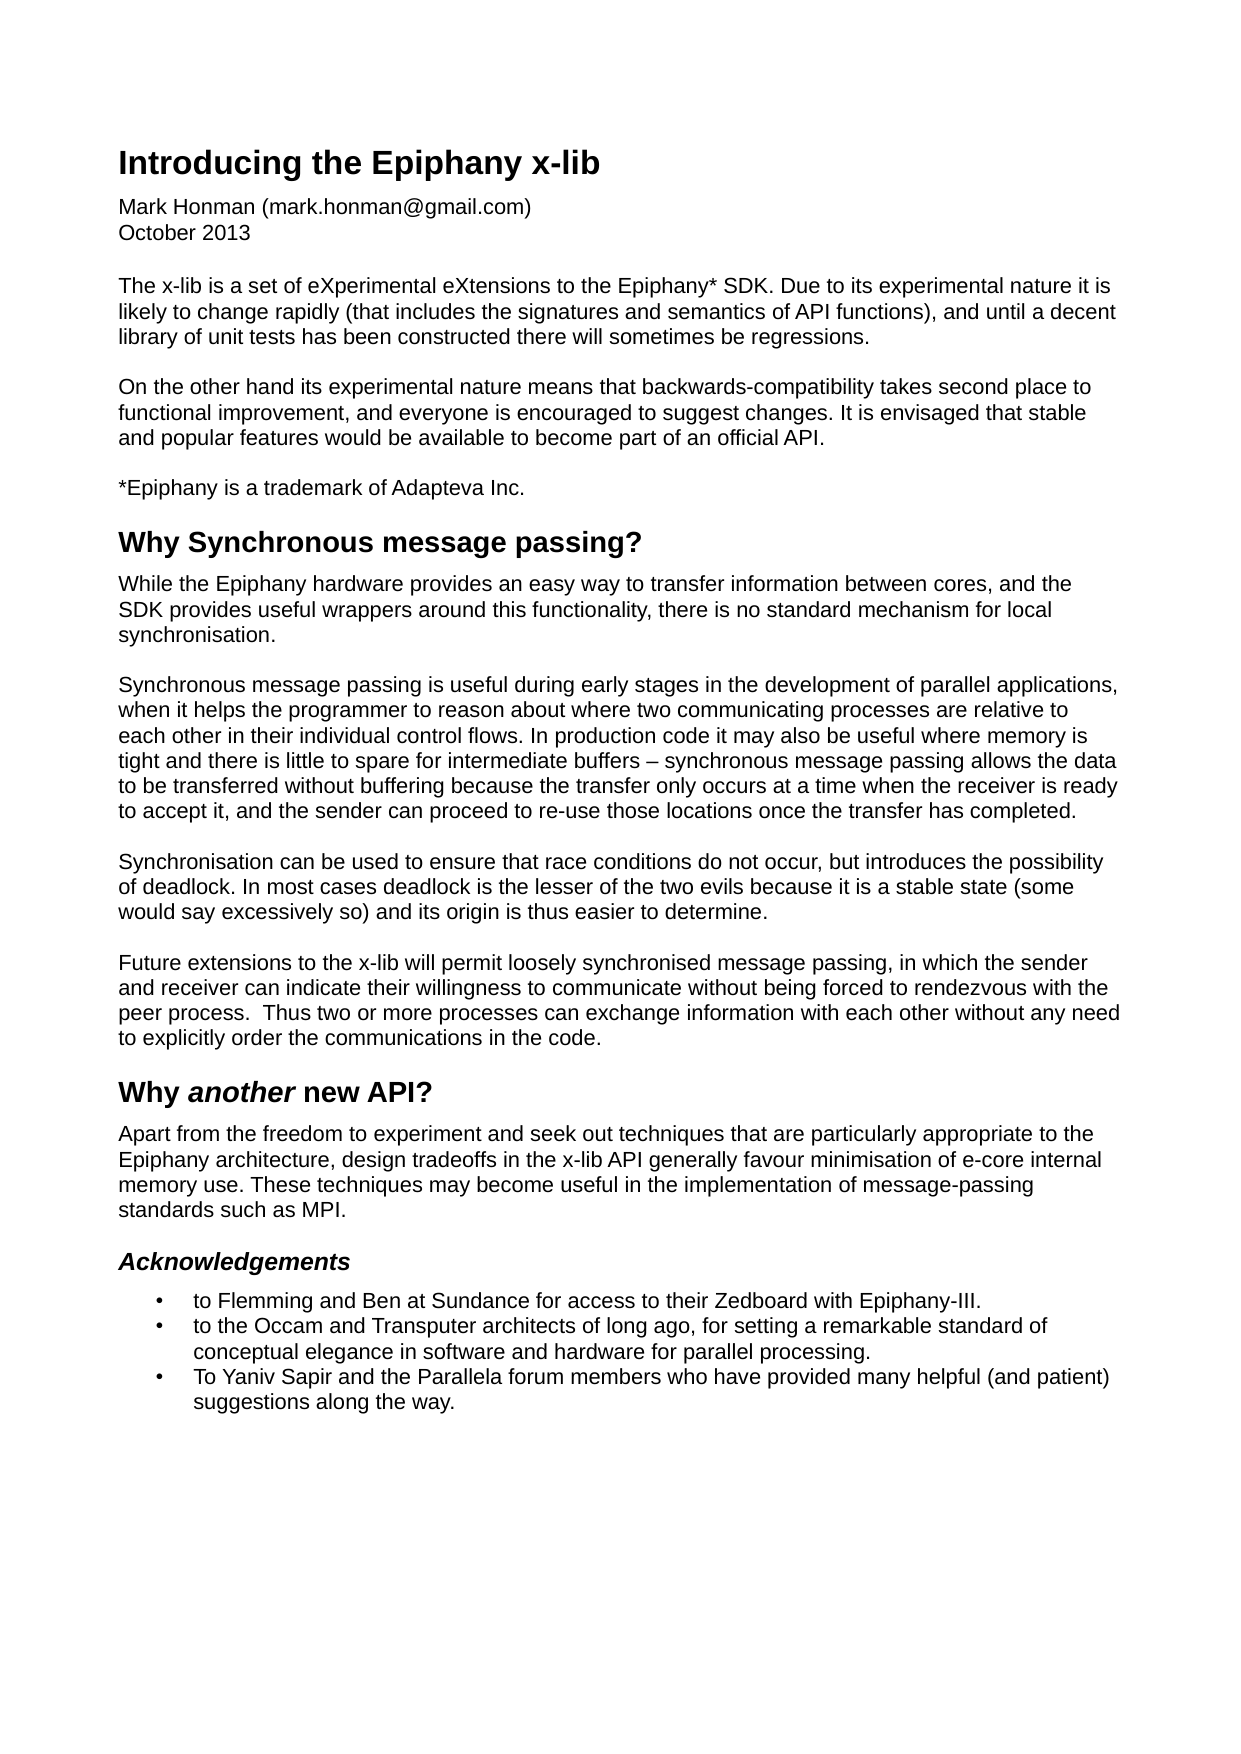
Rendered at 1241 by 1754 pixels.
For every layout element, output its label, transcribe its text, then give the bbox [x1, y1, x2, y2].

text *Epiphany is a trademark of Adapteva Inc. [118, 475, 1122, 500]
text The x-lib is a set of eXperimental eXtensions to the Epiphany* SDK. Due to its experimental nature it is likely to change rapidly (that includes the signatures and semantics of API functions), and until a decent library of unit tests has been constructed there will sometimes be regressions. [118, 273, 1122, 349]
text Mark Honman (mark.honman@gmail.com) [118, 194, 1122, 219]
list To Yaniv Sapir and the Parallela forum members who have provided many helpful (and patient) suggestions along the way. [156, 1364, 1122, 1414]
subtitle Why Synchronous message passing? [118, 525, 1122, 559]
text Apart from the freedom to experiment and seek out techniques that are particularly appropriate to the Epiphany architecture, design tradeoffs in the x-lib API generally favour minimisation of e-core internal memory use. These techniques may become useful in the implementation of message-passing standards such as MPI. [118, 1121, 1122, 1222]
text Synchronous message passing is useful during early stages in the development of parallel applications, when it helps the programmer to reason about where two communicating processes are relative to each other in their individual control flows. In production code it may also be useful where memory is tight and there is little to spare for intermediate buffers – synchronous message passing allows the data to be transferred without buffering because the transfer only occurs at a time when the receiver is ready to accept it, and the sender can proceed to re-use those locations once the transfer has completed. [118, 672, 1122, 823]
subtitle Acknowledgements [118, 1247, 1122, 1276]
text While the Epiphany hardware provides an easy way to transfer information between cores, and the SDK provides useful wrappers around this functionality, there is no standard mechanism for local synchronisation. [118, 571, 1122, 647]
text On the other hand its experimental nature means that backwards-compatibility takes second place to functional improvement, and everyone is encouraged to suggest changes. It is envisaged that stable and popular features would be available to become part of an official API. [118, 374, 1122, 450]
subtitle Introducing the Epiphany x-lib [118, 143, 1122, 182]
subtitle Why another new API? [118, 1075, 1122, 1109]
text Future extensions to the x-lib will permit loosely synchronised message passing, in which the sender and receiver can indicate their willingness to communicate without being forced to rendezvous with the peer process. Thus two or more processes can exchange information with each other without any need to explicitly order the communications in the code. [118, 949, 1122, 1050]
text October 2013 [118, 219, 1122, 245]
list to the Occam and Transputer architects of long ago, for setting a remarkable standard of conceptual elegance in software and hardware for parallel processing. [156, 1313, 1122, 1364]
text Synchronisation can be used to ensure that race conditions do not occur, but introduces the possibility of deadlock. In most cases deadlock is the lesser of the two evils because it is a stable state (some would say excessively so) and its origin is thus easier to determine. [118, 849, 1122, 924]
list to Flemming and Ben at Sundance for access to their Zedboard with Epiphany-III. [156, 1288, 1122, 1313]
